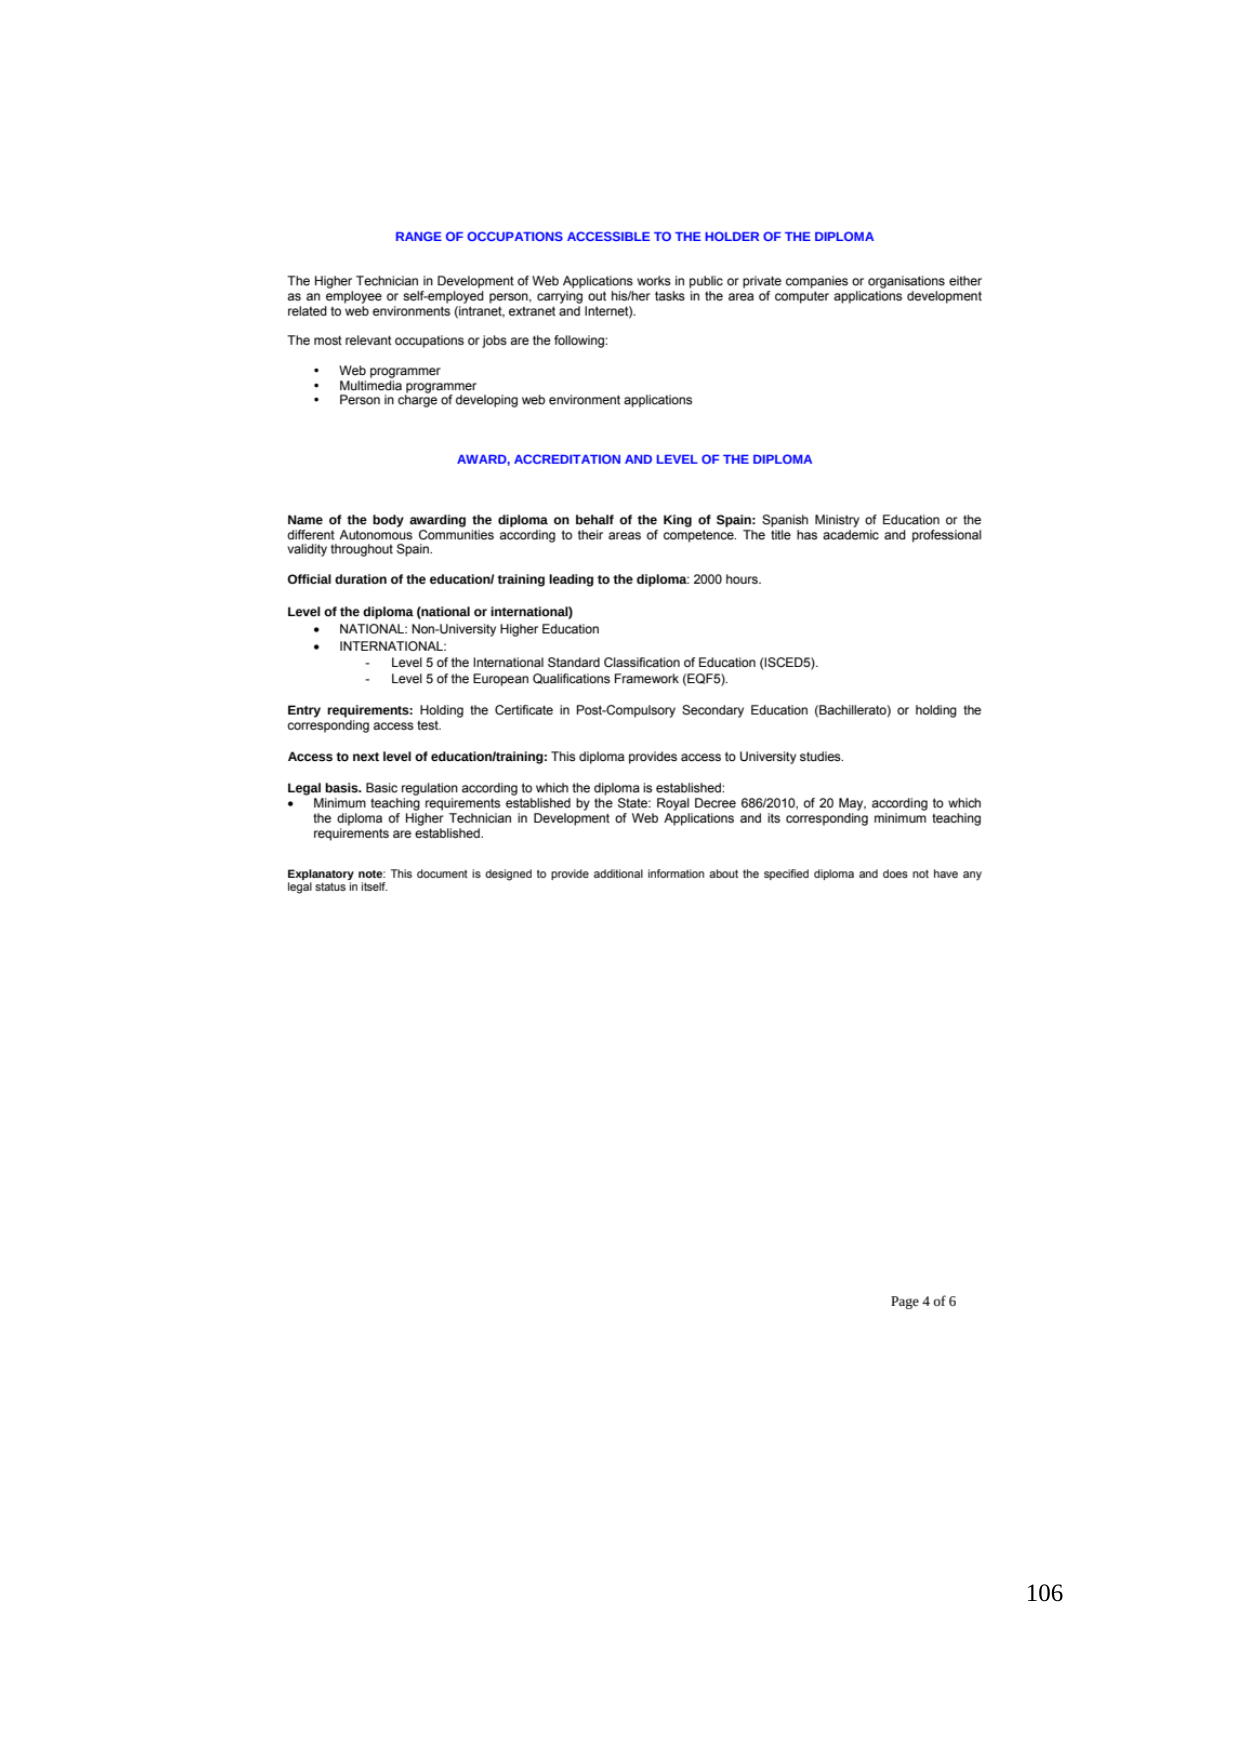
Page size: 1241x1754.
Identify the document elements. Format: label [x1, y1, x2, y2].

picture [206, 147, 1063, 1360]
